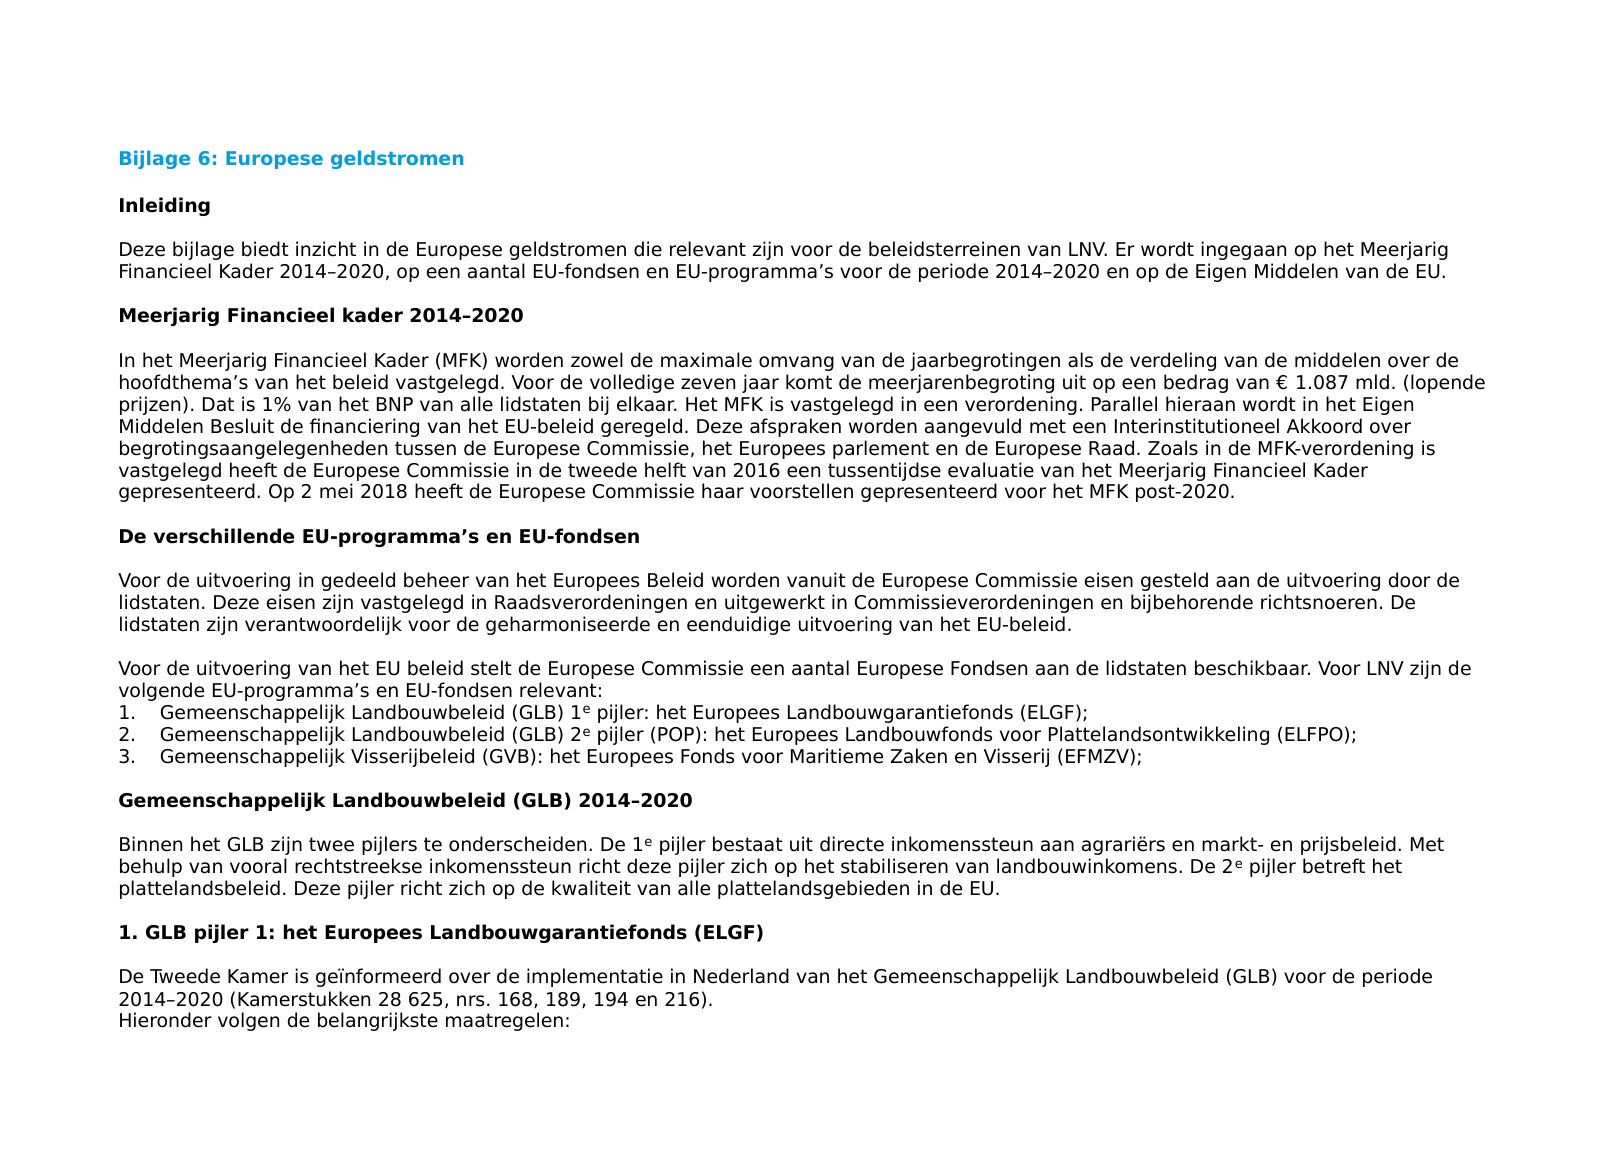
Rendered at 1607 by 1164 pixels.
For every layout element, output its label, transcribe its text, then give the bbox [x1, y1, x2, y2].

subtitle Bijlage 6: Europese geldstromen [118, 148, 1488, 170]
subtitle Meerjarig Financieel kader 2014–2020 [118, 305, 1488, 327]
text In het Meerjarig Financieel Kader (MFK) worden zowel de maximale omvang van de jaarbegrotingen als de verdeling van de middelen over de hoofdthema’s van het beleid vastgelegd. Voor de volledige zeven jaar komt de meerjarenbegroting uit op een bedrag van € 1.087 mld. (lopende prijzen). Dat is 1% van het BNP van alle lidstaten bij elkaar. Het MFK is vastgelegd in een verordening. Parallel hieraan wordt in het Eigen Middelen Besluit de financiering van het EU-beleid geregeld. Deze afspraken worden aangevuld met een Interinstitutioneel Akkoord over begrotingsaangelegenheden tussen de Europese Commissie, het Europees parlement en de Europese Raad. Zoals in de MFK-verordening is vastgelegd heeft de Europese Commissie in de tweede helft van 2016 een tussentijdse evaluatie van het Meerjarig Financieel Kader gepresenteerd. Op 2 mei 2018 heeft de Europese Commissie haar voorstellen gepresenteerd voor het MFK post-2020. [118, 349, 1488, 503]
text Binnen het GLB zijn twee pijlers te onderscheiden. De 1e pijler bestaat uit directe inkomenssteun aan agrariërs en markt- en prijsbeleid. Met behulp van vooral rechtstreekse inkomenssteun richt deze pijler zich op het stabiliseren van landbouwinkomens. De 2e pijler betreft het plattelandsbeleid. Deze pijler richt zich op de kwaliteit van alle plattelandsgebieden in de EU. [118, 834, 1488, 900]
subtitle Gemeenschappelijk Landbouwbeleid (GLB) 2014–2020 [118, 790, 1488, 812]
text Voor de uitvoering van het EU beleid stelt de Europese Commissie een aantal Europese Fondsen aan de lidstaten beschikbaar. Voor LNV zijn de volgende EU-programma’s en EU-fondsen relevant: [118, 658, 1488, 702]
text Hieronder volgen de belangrijkste maatregelen: [118, 1010, 1488, 1032]
subtitle 1. GLB pijler 1: het Europees Landbouwgarantiefonds (ELGF) [118, 922, 1488, 944]
text 3. Gemeenschappelijk Visserijbeleid (GVB): het Europees Fonds voor Maritieme Zaken en Visserij (EFMZV); [118, 746, 1488, 768]
text Deze bijlage biedt inzicht in de Europese geldstromen die relevant zijn voor de beleidsterreinen van LNV. Er wordt ingegaan op het Meerjarig Financieel Kader 2014–2020, op een aantal EU-fondsen en EU-programma’s voor de periode 2014–2020 en op de Eigen Middelen van de EU. [118, 239, 1488, 283]
text 1. Gemeenschappelijk Landbouwbeleid (GLB) 1e pijler: het Europees Landbouwgarantiefonds (ELGF); [118, 702, 1488, 724]
text De Tweede Kamer is geïnformeerd over de implementatie in Nederland van het Gemeenschappelijk Landbouwbeleid (GLB) voor de periode 2014–2020 (Kamerstukken 28 625, nrs. 168, 189, 194 en 216). [118, 966, 1488, 1010]
text 2. Gemeenschappelijk Landbouwbeleid (GLB) 2e pijler (POP): het Europees Landbouwfonds voor Plattelandsontwikkeling (ELFPO); [118, 724, 1488, 746]
text Voor de uitvoering in gedeeld beheer van het Europees Beleid worden vanuit de Europese Commissie eisen gesteld aan de uitvoering door de lidstaten. Deze eisen zijn vastgelegd in Raadsverordeningen en uitgewerkt in Commissieverordeningen en bijbehorende richtsnoeren. De lidstaten zijn verantwoordelijk voor de geharmoniseerde en eenduidige uitvoering van het EU-beleid. [118, 570, 1488, 636]
subtitle De verschillende EU-programma’s en EU-fondsen [118, 526, 1488, 548]
subtitle Inleiding [118, 195, 1488, 217]
